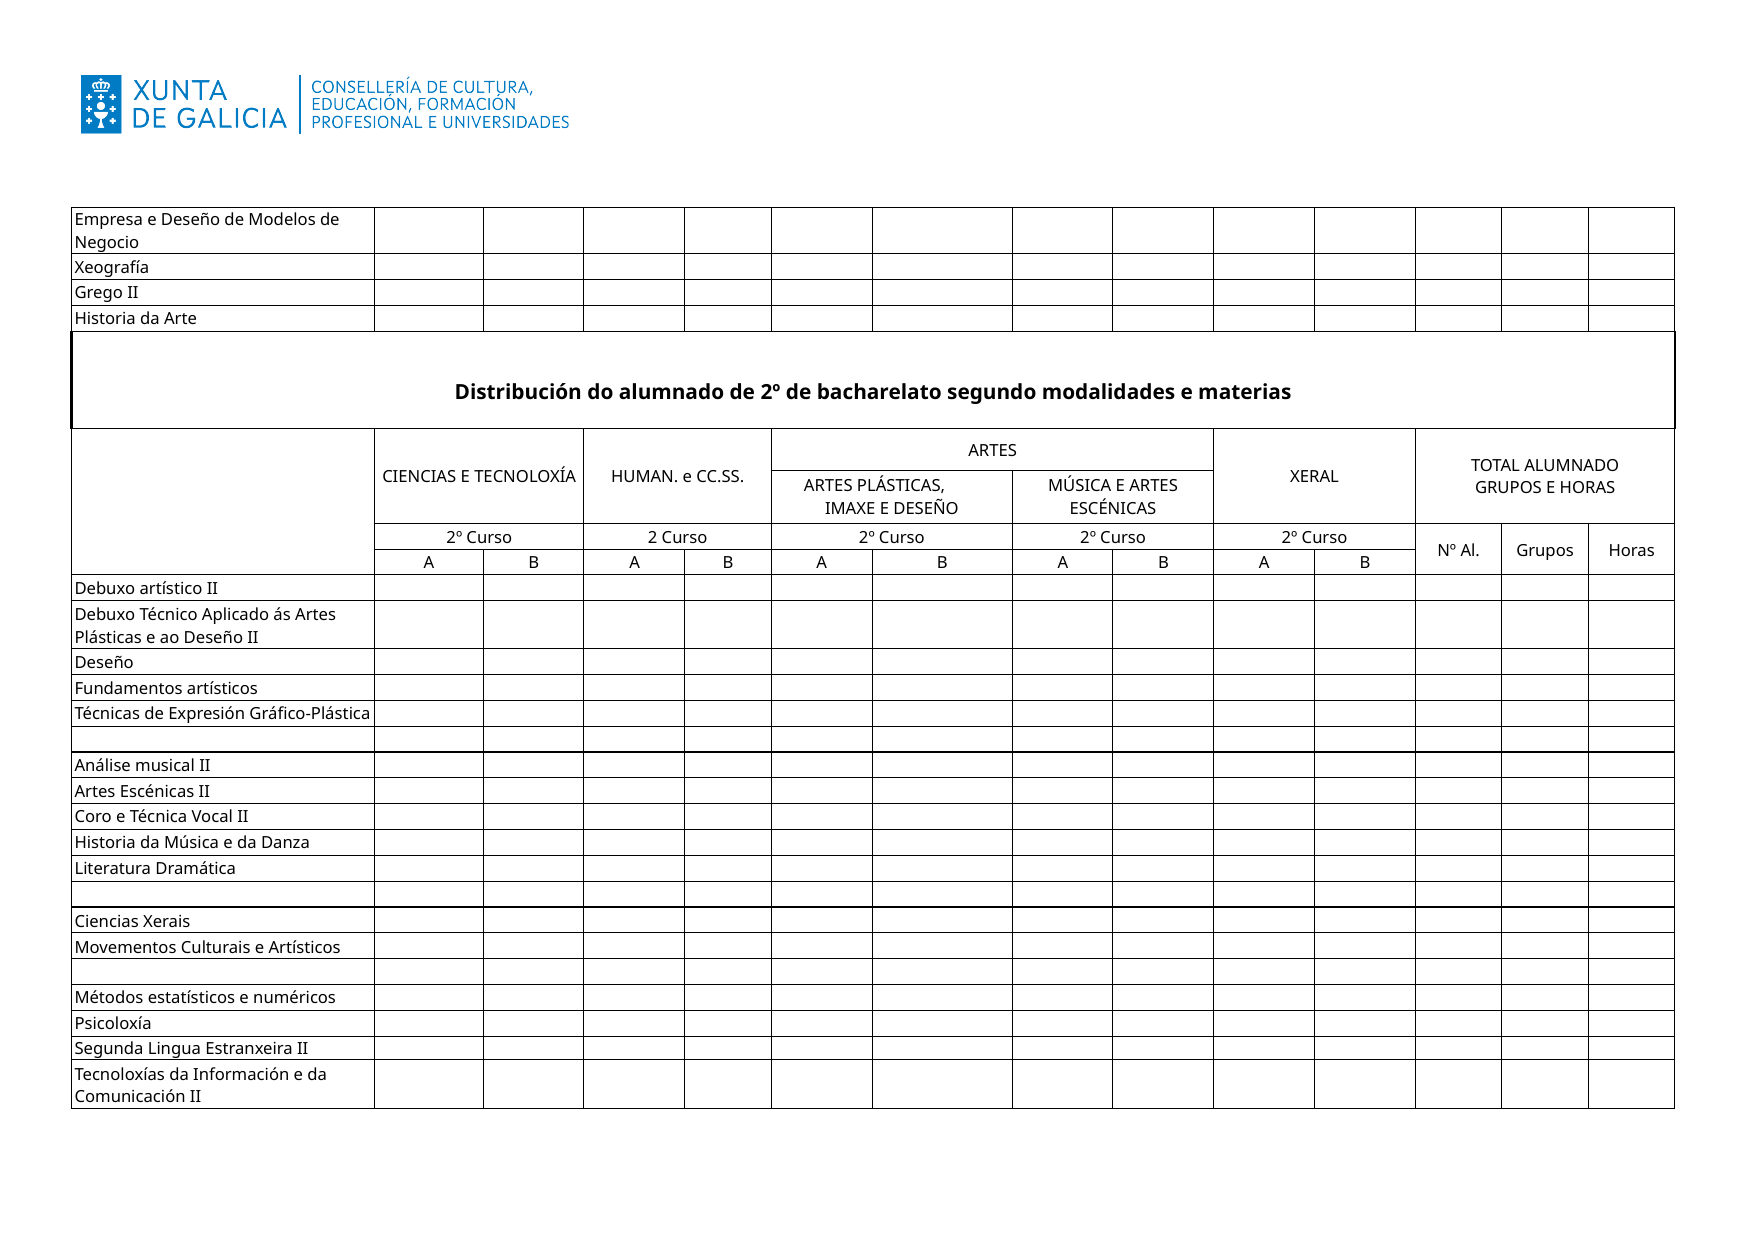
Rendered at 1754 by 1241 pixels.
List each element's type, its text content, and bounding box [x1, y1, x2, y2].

table_cell [1214, 908, 1314, 932]
table_cell [1013, 701, 1112, 726]
table_cell Coro e Técnica Vocal II [72, 804, 374, 829]
table_cell [685, 254, 771, 279]
table_cell [1013, 804, 1112, 829]
table_cell [1502, 908, 1588, 932]
table_cell ARTES [772, 429, 1213, 470]
table_cell [375, 804, 483, 829]
table_cell [1416, 649, 1501, 674]
table_cell [484, 280, 583, 305]
table_cell [1113, 959, 1213, 984]
table_cell [1589, 882, 1674, 906]
table_cell [484, 701, 583, 726]
table_cell Nº Al. [1416, 524, 1501, 574]
table_cell [685, 675, 771, 700]
table_cell 2º Curso [1013, 524, 1213, 549]
table_cell [873, 778, 1012, 803]
table_cell [1013, 856, 1112, 881]
table_cell [1214, 727, 1314, 751]
table_cell [584, 882, 684, 906]
table_cell [1416, 985, 1501, 1010]
table_cell [1315, 1011, 1415, 1036]
table_cell HUMAN. e CC.SS. [584, 429, 771, 523]
table_cell [1013, 959, 1112, 984]
table_cell [484, 727, 583, 751]
table_cell [1315, 649, 1415, 674]
table_cell [873, 856, 1012, 881]
table_cell B [1315, 550, 1415, 574]
table_cell [1416, 933, 1501, 958]
table_cell [1113, 701, 1213, 726]
table_cell [1214, 933, 1314, 958]
table_cell [1502, 727, 1588, 751]
table_cell [685, 830, 771, 855]
table_cell [1416, 601, 1501, 648]
table_cell [1589, 601, 1674, 648]
table_cell [375, 933, 483, 958]
table_cell [1315, 985, 1415, 1010]
table_cell [1502, 306, 1588, 331]
table_cell [1013, 778, 1112, 803]
table_cell Historia da Música e da Danza [72, 830, 374, 855]
table_cell B [1113, 550, 1213, 574]
table_cell [685, 1037, 771, 1059]
table_cell [685, 882, 771, 906]
table_cell [873, 1037, 1012, 1059]
table_cell [1502, 649, 1588, 674]
table_cell [584, 985, 684, 1010]
table_cell [375, 727, 483, 751]
table_cell [1214, 1037, 1314, 1059]
picture [81, 75, 569, 134]
table_cell [1315, 959, 1415, 984]
table_cell [1013, 882, 1112, 906]
table_cell [1214, 778, 1314, 803]
table_cell [584, 778, 684, 803]
table_cell [685, 1011, 771, 1036]
table_cell A [1013, 550, 1112, 574]
table_cell [1589, 985, 1674, 1010]
table_cell MÚSICA E ARTES ESCÉNICAS [1013, 471, 1213, 523]
table_cell [1416, 675, 1501, 700]
table_cell [375, 306, 483, 331]
table_cell [1315, 675, 1415, 700]
table_cell [1113, 675, 1213, 700]
table_cell [1214, 280, 1314, 305]
table_cell [772, 254, 872, 279]
table_cell [484, 856, 583, 881]
table_cell [1013, 675, 1112, 700]
table_cell [484, 1011, 583, 1036]
table_cell [873, 804, 1012, 829]
table_cell [873, 985, 1012, 1010]
table_cell [685, 985, 771, 1010]
table_cell [72, 429, 374, 574]
table_cell [1013, 1011, 1112, 1036]
table_cell [685, 778, 771, 803]
table_cell [1416, 727, 1501, 751]
table_cell [1502, 830, 1588, 855]
table_cell [1013, 908, 1112, 932]
table_cell [1315, 908, 1415, 932]
table_cell [1113, 908, 1213, 932]
table_cell [375, 601, 483, 648]
table_cell [484, 601, 583, 648]
table_cell [1214, 830, 1314, 855]
table_cell [772, 778, 872, 803]
table_cell [685, 959, 771, 984]
table_cell [1502, 280, 1588, 305]
table_cell [375, 575, 483, 599]
table_cell [1315, 804, 1415, 829]
table_cell [584, 804, 684, 829]
table_cell [584, 1037, 684, 1059]
table_cell [1113, 985, 1213, 1010]
table_cell [1589, 1011, 1674, 1036]
table_cell [1013, 985, 1112, 1010]
table_cell [1013, 1060, 1112, 1108]
table_cell [72, 727, 374, 751]
table_cell Ciencias Xerais [72, 908, 374, 932]
table_cell [772, 280, 872, 305]
table_cell [375, 778, 483, 803]
table_cell [584, 959, 684, 984]
table_cell [484, 933, 583, 958]
table_cell [1589, 701, 1674, 726]
table_cell [1416, 280, 1501, 305]
table_cell [1416, 575, 1501, 599]
table_cell [1589, 856, 1674, 881]
table_cell [772, 830, 872, 855]
table_cell [484, 208, 583, 253]
table_cell [873, 280, 1012, 305]
table_cell [484, 830, 583, 855]
table_cell 2º Curso [772, 524, 1012, 549]
table_cell [584, 908, 684, 932]
table_cell [72, 882, 374, 906]
table_cell [1589, 208, 1674, 253]
table_cell [484, 908, 583, 932]
table_cell [1589, 804, 1674, 829]
table_cell [1113, 1011, 1213, 1036]
table_cell [873, 753, 1012, 777]
table_cell [1214, 804, 1314, 829]
table_cell [1214, 575, 1314, 599]
table_cell [584, 1060, 684, 1108]
table_cell [772, 985, 872, 1010]
table_cell [1416, 856, 1501, 881]
table_cell Grego II [72, 280, 374, 305]
table_cell [772, 649, 872, 674]
table_cell [1502, 778, 1588, 803]
table_cell A [1214, 550, 1314, 574]
table_cell [375, 254, 483, 279]
table_cell [772, 601, 872, 648]
table_cell A [375, 550, 483, 574]
table_cell [584, 753, 684, 777]
table_cell [1214, 208, 1314, 253]
table_cell [1502, 959, 1588, 984]
table_cell [873, 575, 1012, 599]
table_cell [484, 778, 583, 803]
table_cell [1013, 727, 1112, 751]
table_cell [873, 727, 1012, 751]
table_cell [375, 208, 483, 253]
table_cell [1589, 649, 1674, 674]
table_cell [685, 649, 771, 674]
table_cell Psicoloxía [72, 1011, 374, 1036]
table_cell [1589, 830, 1674, 855]
table_cell [1113, 804, 1213, 829]
table_cell Métodos estatísticos e numéricos [72, 985, 374, 1010]
table_cell Horas [1589, 524, 1674, 574]
table_cell [584, 856, 684, 881]
table_cell [375, 830, 483, 855]
table_cell [772, 727, 872, 751]
table_cell [1416, 208, 1501, 253]
table_cell [1214, 601, 1314, 648]
table_cell [1315, 1060, 1415, 1108]
table_cell [772, 208, 872, 253]
table_cell [772, 306, 872, 331]
table_cell A [772, 550, 872, 574]
table_cell [375, 1037, 483, 1059]
table_cell [484, 675, 583, 700]
table_cell [1214, 856, 1314, 881]
table_cell [1113, 575, 1213, 599]
table_cell [484, 306, 583, 331]
table_cell [484, 985, 583, 1010]
table_cell [1315, 575, 1415, 599]
table_cell [1416, 254, 1501, 279]
table_cell [1113, 753, 1213, 777]
table_cell [1416, 753, 1501, 777]
table_cell Debuxo Técnico Aplicado ás Artes Plásticas e ao Deseño II [72, 601, 374, 648]
table_cell [772, 701, 872, 726]
table_cell [1214, 306, 1314, 331]
table_cell Distribución do alumnado de 2º de bacharelato segundo modalidades e materias [73, 332, 1674, 428]
table_cell A [584, 550, 684, 574]
table_cell [1214, 882, 1314, 906]
table_cell [1502, 804, 1588, 829]
table_cell [1113, 727, 1213, 751]
table_cell [1589, 753, 1674, 777]
table_cell [1113, 601, 1213, 648]
table_cell [1315, 601, 1415, 648]
table_cell [1589, 675, 1674, 700]
table_cell [1113, 830, 1213, 855]
table_cell [1502, 933, 1588, 958]
table_cell [375, 1011, 483, 1036]
table_cell [1113, 778, 1213, 803]
table_cell [1502, 1060, 1588, 1108]
table_cell [375, 908, 483, 932]
table_cell [1113, 254, 1213, 279]
table_cell [1502, 856, 1588, 881]
table_cell [685, 804, 771, 829]
table_cell [772, 804, 872, 829]
table_cell [1113, 882, 1213, 906]
table_cell [584, 1011, 684, 1036]
table_cell [584, 830, 684, 855]
table_cell [375, 882, 483, 906]
table_cell Segunda Lingua Estranxeira II [72, 1037, 374, 1059]
table_cell [1589, 306, 1674, 331]
table_cell [1589, 933, 1674, 958]
table_cell [1013, 601, 1112, 648]
table_cell [873, 959, 1012, 984]
table_cell [1589, 1037, 1674, 1059]
table_cell 2º Curso [375, 524, 583, 549]
table_cell [685, 208, 771, 253]
table_cell [1315, 778, 1415, 803]
table_cell [1416, 830, 1501, 855]
table_cell [685, 753, 771, 777]
table_cell [1502, 575, 1588, 599]
table_cell Movementos Culturais e Artísticos [72, 933, 374, 958]
table_cell [584, 254, 684, 279]
table_cell [772, 908, 872, 932]
table_cell [873, 306, 1012, 331]
table_cell [685, 701, 771, 726]
table_cell [1589, 959, 1674, 984]
table_cell [873, 933, 1012, 958]
table_cell [375, 675, 483, 700]
table_cell Historia da Arte [72, 306, 374, 331]
table_cell [1013, 830, 1112, 855]
table_cell [1315, 753, 1415, 777]
table_cell [584, 208, 684, 253]
table_cell ARTES PLÁSTICAS, IMAXE E DESEÑO [772, 471, 1012, 523]
table_cell [1013, 753, 1112, 777]
table_cell [1502, 882, 1588, 906]
table_cell [1416, 1060, 1501, 1108]
table_cell [584, 280, 684, 305]
table_cell [484, 959, 583, 984]
table_cell Técnicas de Expresión Gráfico-Plástica [72, 701, 374, 726]
table_cell [1416, 1011, 1501, 1036]
table_cell [1113, 649, 1213, 674]
table_cell [1416, 701, 1501, 726]
table_cell [1589, 280, 1674, 305]
table_cell [1013, 306, 1112, 331]
table_cell [1589, 1060, 1674, 1108]
table_cell [1113, 208, 1213, 253]
table_cell [1416, 778, 1501, 803]
table_cell [685, 575, 771, 599]
table_cell [375, 649, 483, 674]
table_cell [873, 1011, 1012, 1036]
table_cell [375, 701, 483, 726]
table_cell [1113, 856, 1213, 881]
table_cell [1502, 985, 1588, 1010]
table_cell [873, 649, 1012, 674]
table_cell [873, 208, 1012, 253]
table_cell 2 Curso [584, 524, 771, 549]
table_cell [685, 933, 771, 958]
table_cell [772, 1011, 872, 1036]
table_cell [1315, 280, 1415, 305]
table_cell [772, 753, 872, 777]
table_cell [375, 959, 483, 984]
table_cell [1315, 208, 1415, 253]
table_cell [873, 701, 1012, 726]
table_cell TOTAL ALUMNADO GRUPOS E HORAS [1416, 429, 1674, 523]
table_cell [584, 933, 684, 958]
table_cell [772, 959, 872, 984]
table_cell [772, 856, 872, 881]
table_cell Fundamentos artísticos [72, 675, 374, 700]
table_cell [584, 575, 684, 599]
table_cell [1013, 649, 1112, 674]
table_cell [685, 1060, 771, 1108]
table_cell [1214, 649, 1314, 674]
table_cell [1315, 727, 1415, 751]
table_cell [375, 753, 483, 777]
table_cell [1214, 1060, 1314, 1108]
table_cell [1315, 830, 1415, 855]
table_cell [484, 649, 583, 674]
table_cell [1315, 1037, 1415, 1059]
table_cell [1013, 933, 1112, 958]
table_cell Literatura Dramática [72, 856, 374, 881]
table_cell [685, 908, 771, 932]
table_cell [1502, 1011, 1588, 1036]
table_cell [1013, 208, 1112, 253]
table_cell [1013, 280, 1112, 305]
table_cell [584, 675, 684, 700]
table_cell [484, 1060, 583, 1108]
table_cell [1113, 280, 1213, 305]
table_cell Artes Escénicas II [72, 778, 374, 803]
table_cell [873, 675, 1012, 700]
table_cell [375, 280, 483, 305]
table_cell [1315, 856, 1415, 881]
table_cell [1214, 1011, 1314, 1036]
table_cell [685, 856, 771, 881]
table_cell [1589, 575, 1674, 599]
table_cell [484, 575, 583, 599]
table_cell [1214, 254, 1314, 279]
table_cell [772, 1037, 872, 1059]
table_cell [484, 804, 583, 829]
table_cell [1416, 804, 1501, 829]
table_cell [685, 306, 771, 331]
table_cell [1013, 1037, 1112, 1059]
table_cell [1502, 254, 1588, 279]
table_cell [484, 753, 583, 777]
table_cell [1113, 306, 1213, 331]
table_cell [484, 1037, 583, 1059]
table_cell [1589, 254, 1674, 279]
table_cell [1214, 985, 1314, 1010]
table_cell [1502, 208, 1588, 253]
table_cell [375, 985, 483, 1010]
table_cell [1589, 778, 1674, 803]
table_cell [1416, 1037, 1501, 1059]
table_cell Tecnoloxías da Información e da Comunicación II [72, 1060, 374, 1108]
table_cell B [484, 550, 583, 574]
table_cell [1502, 601, 1588, 648]
table_cell [1315, 882, 1415, 906]
table_cell [584, 649, 684, 674]
table_cell [873, 254, 1012, 279]
table_cell XERAL [1214, 429, 1415, 523]
table_cell Debuxo artístico II [72, 575, 374, 599]
table_cell [1416, 882, 1501, 906]
table_cell Deseño [72, 649, 374, 674]
table_cell [685, 727, 771, 751]
table_cell [772, 933, 872, 958]
table_cell [1315, 306, 1415, 331]
table_cell [685, 601, 771, 648]
table_cell Análise musical II [72, 753, 374, 777]
table_cell CIENCIAS E TECNOLOXÍA [375, 429, 583, 523]
table_cell [584, 306, 684, 331]
table_cell [1315, 254, 1415, 279]
table_cell Xeografía [72, 254, 374, 279]
table_cell [1013, 575, 1112, 599]
table_cell [1416, 306, 1501, 331]
table_cell [1315, 933, 1415, 958]
table_cell [873, 882, 1012, 906]
table_cell Empresa e Deseño de Modelos de Negocio [72, 208, 374, 253]
table_cell Grupos [1502, 524, 1588, 574]
table_cell [685, 280, 771, 305]
table_cell B [873, 550, 1012, 574]
table_cell [1416, 959, 1501, 984]
table_cell 2º Curso [1214, 524, 1415, 549]
table_cell [1589, 908, 1674, 932]
table_cell [1214, 701, 1314, 726]
table_cell [873, 601, 1012, 648]
table_cell [484, 254, 583, 279]
table_cell [1502, 701, 1588, 726]
table_cell [584, 701, 684, 726]
table_cell [772, 575, 872, 599]
table_cell [772, 882, 872, 906]
table_cell [584, 727, 684, 751]
table_cell [72, 959, 374, 984]
table_cell [1113, 1060, 1213, 1108]
table_cell [1416, 908, 1501, 932]
table_cell [1214, 753, 1314, 777]
table_cell [484, 882, 583, 906]
table_cell [1013, 254, 1112, 279]
table_cell [1113, 1037, 1213, 1059]
table_cell [1315, 701, 1415, 726]
table_cell [1502, 753, 1588, 777]
table_cell [375, 1060, 483, 1108]
table_cell [1214, 959, 1314, 984]
table_cell [873, 830, 1012, 855]
table_cell [1502, 1037, 1588, 1059]
table_cell B [685, 550, 771, 574]
table_cell [772, 1060, 872, 1108]
table_cell [873, 1060, 1012, 1108]
table_cell [1214, 675, 1314, 700]
table_cell [873, 908, 1012, 932]
table_cell [1589, 727, 1674, 751]
table_cell [375, 856, 483, 881]
table_cell [584, 601, 684, 648]
table_cell [1113, 933, 1213, 958]
table_cell [1502, 675, 1588, 700]
table_cell [772, 675, 872, 700]
